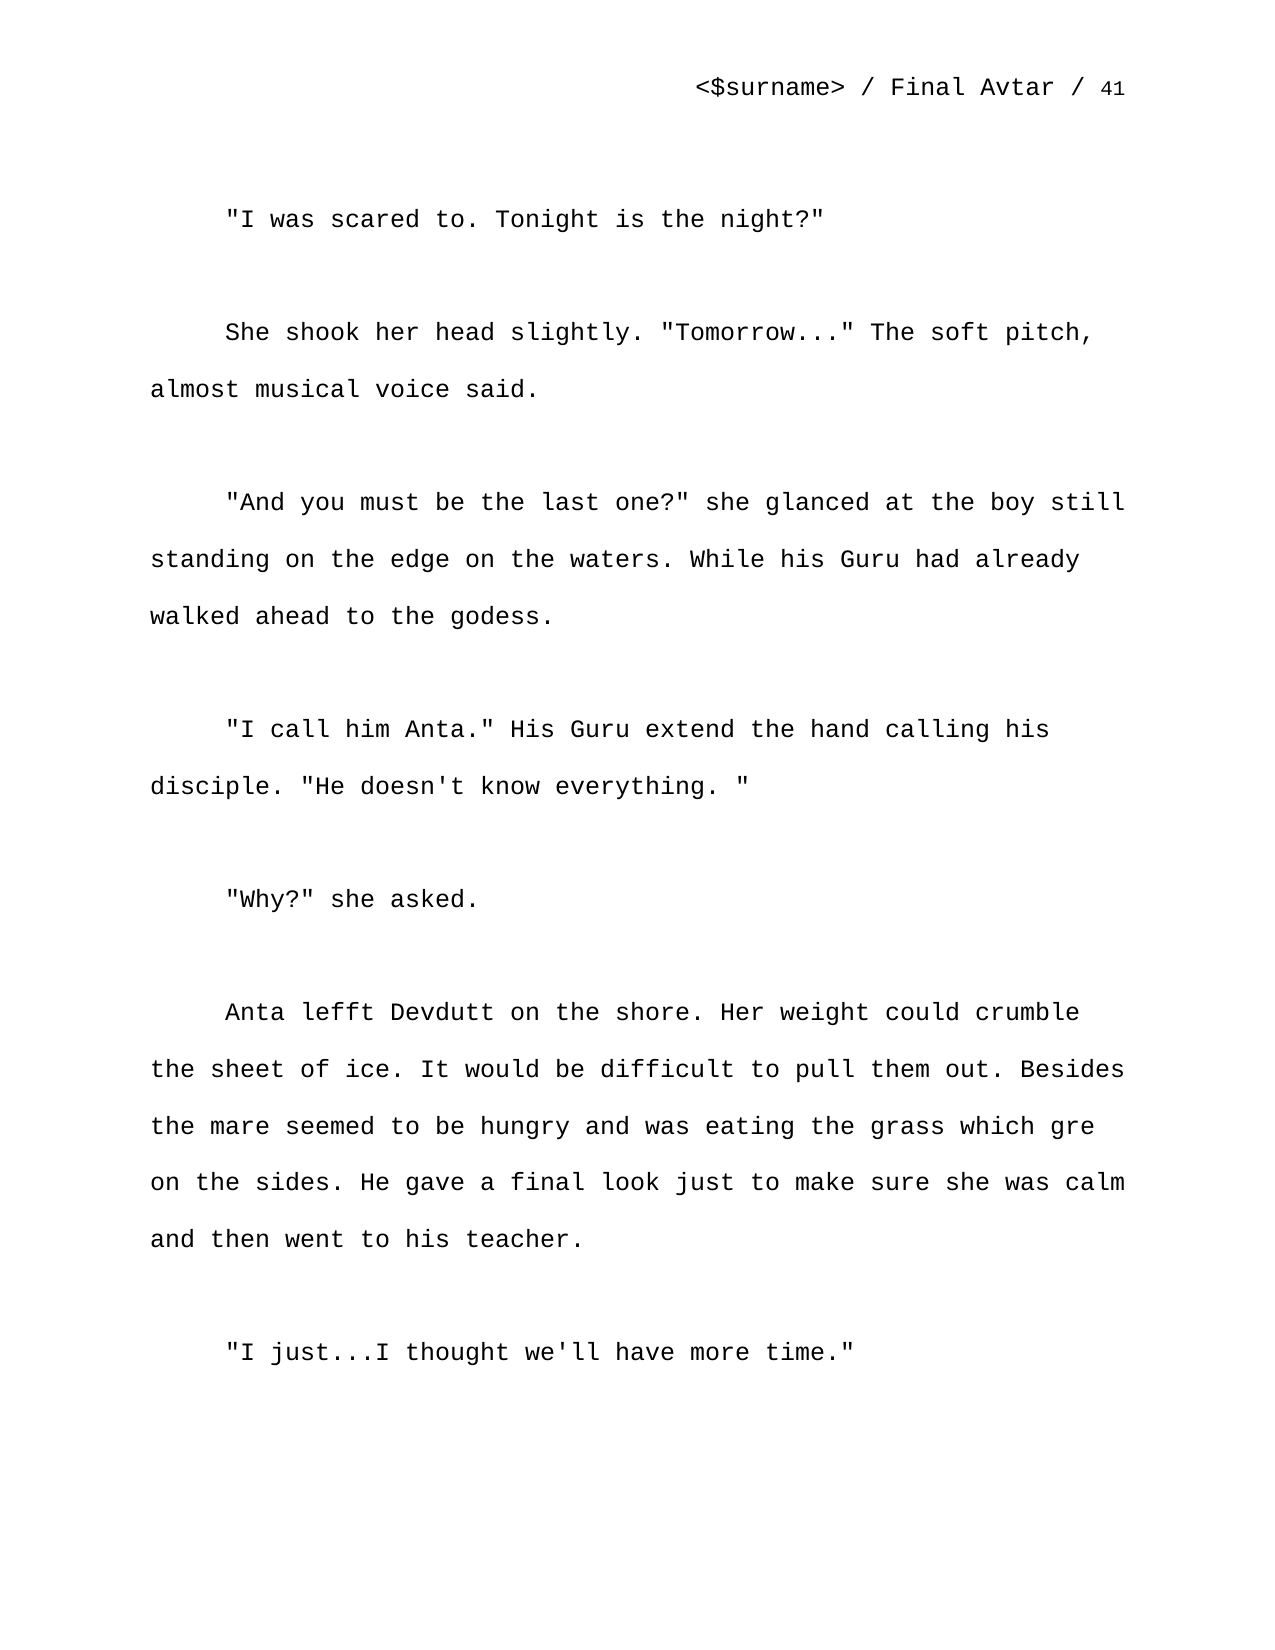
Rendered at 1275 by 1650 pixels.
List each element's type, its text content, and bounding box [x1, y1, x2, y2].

text "I just...I thought we'll have more time." [150, 1340, 1125, 1368]
text "I call him Anta." His Guru extend the hand calling his disciple. "He doesn't know everything. " [150, 717, 1125, 802]
text "And you must be the last one?" she glanced at the boy still standing on the edge on the waters. While his Guru had already walked ahead to the godess. [150, 490, 1125, 632]
text "Why?" she asked. [150, 887, 1125, 915]
text She shook her head slightly. "Tomorrow..." The soft pitch, almost musical voice said. [150, 320, 1125, 405]
text Anta lefft Devdutt on the shore. Her weight could crumble the sheet of ice. It would be difficult to pull them out. Besides the mare seemed to be hungry and was eating the grass which gre on the sides. He gave a final look just to make sure she was calm and then went to his teacher. [150, 1000, 1125, 1255]
text "I was scared to. Tonight is the night?" [150, 207, 1125, 235]
